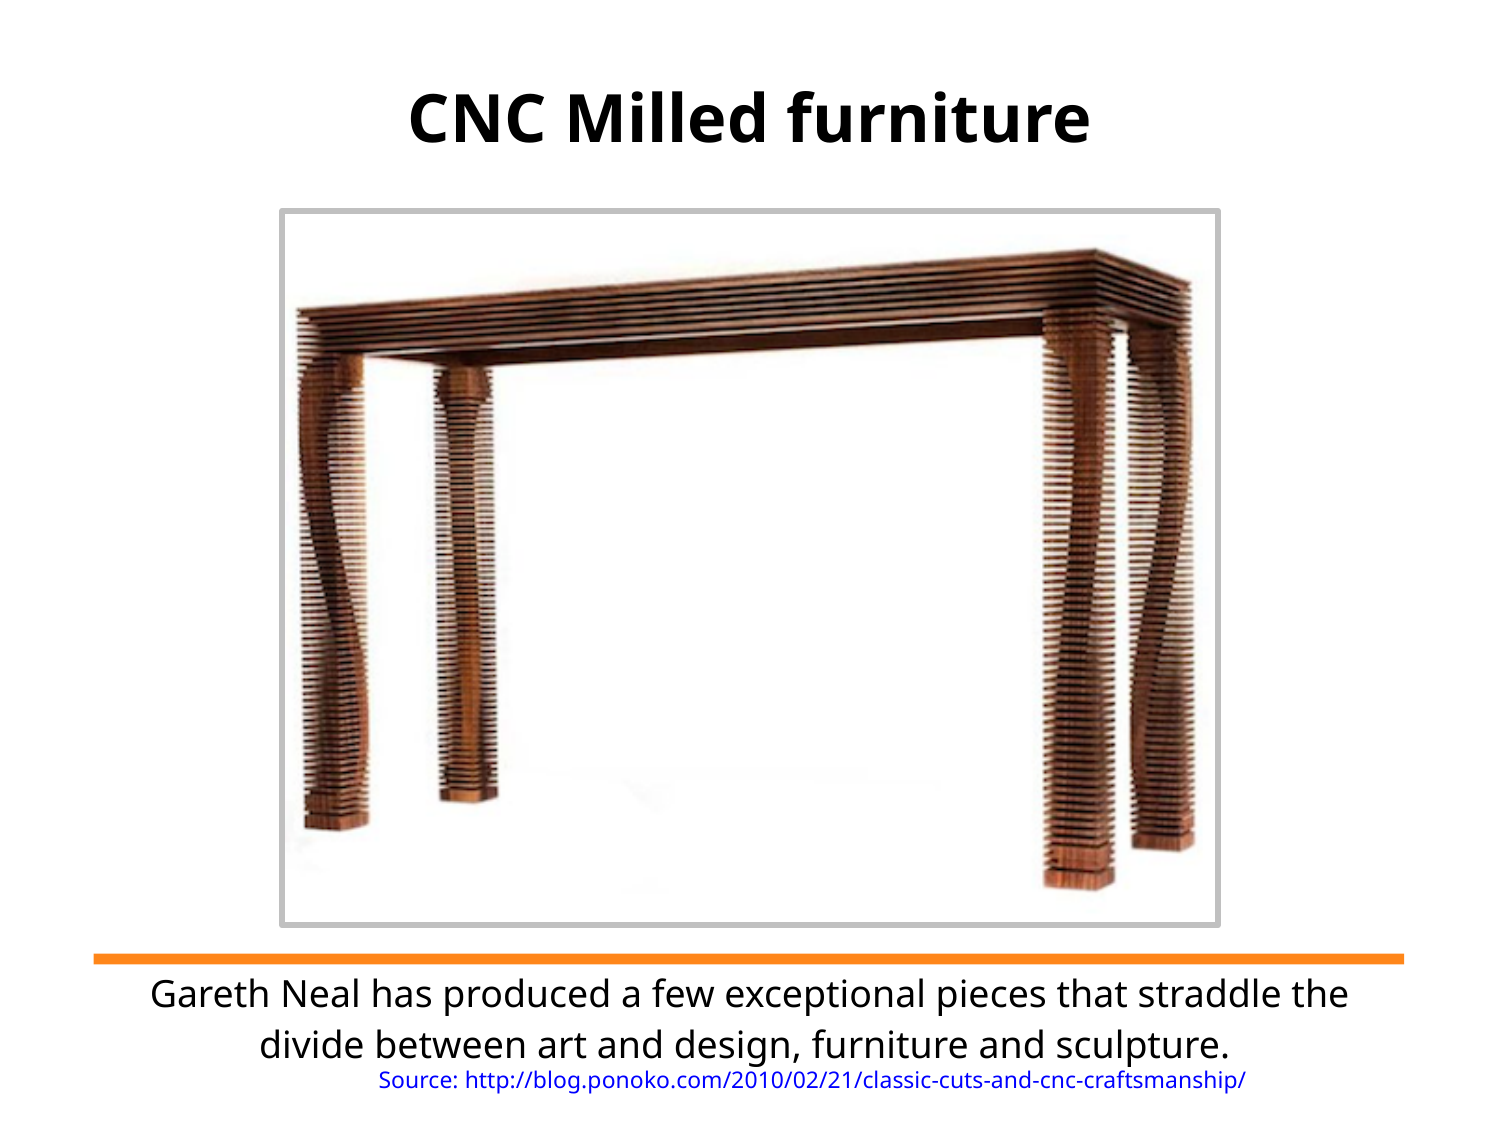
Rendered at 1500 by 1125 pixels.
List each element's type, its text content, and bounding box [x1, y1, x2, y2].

text_box Source: http://blog.ponoko.com/2010/02/21/classic-cuts-and-cnc-craftsmanship/ [363, 1064, 1137, 1097]
picture [0, 0, 1500, 1125]
text_box Gareth Neal has produced a few exceptional pieces that straddle the divide between art and design, furniture and sculpture. [109, 960, 1391, 1064]
title CNC Milled furniture [75, 44, 1426, 188]
